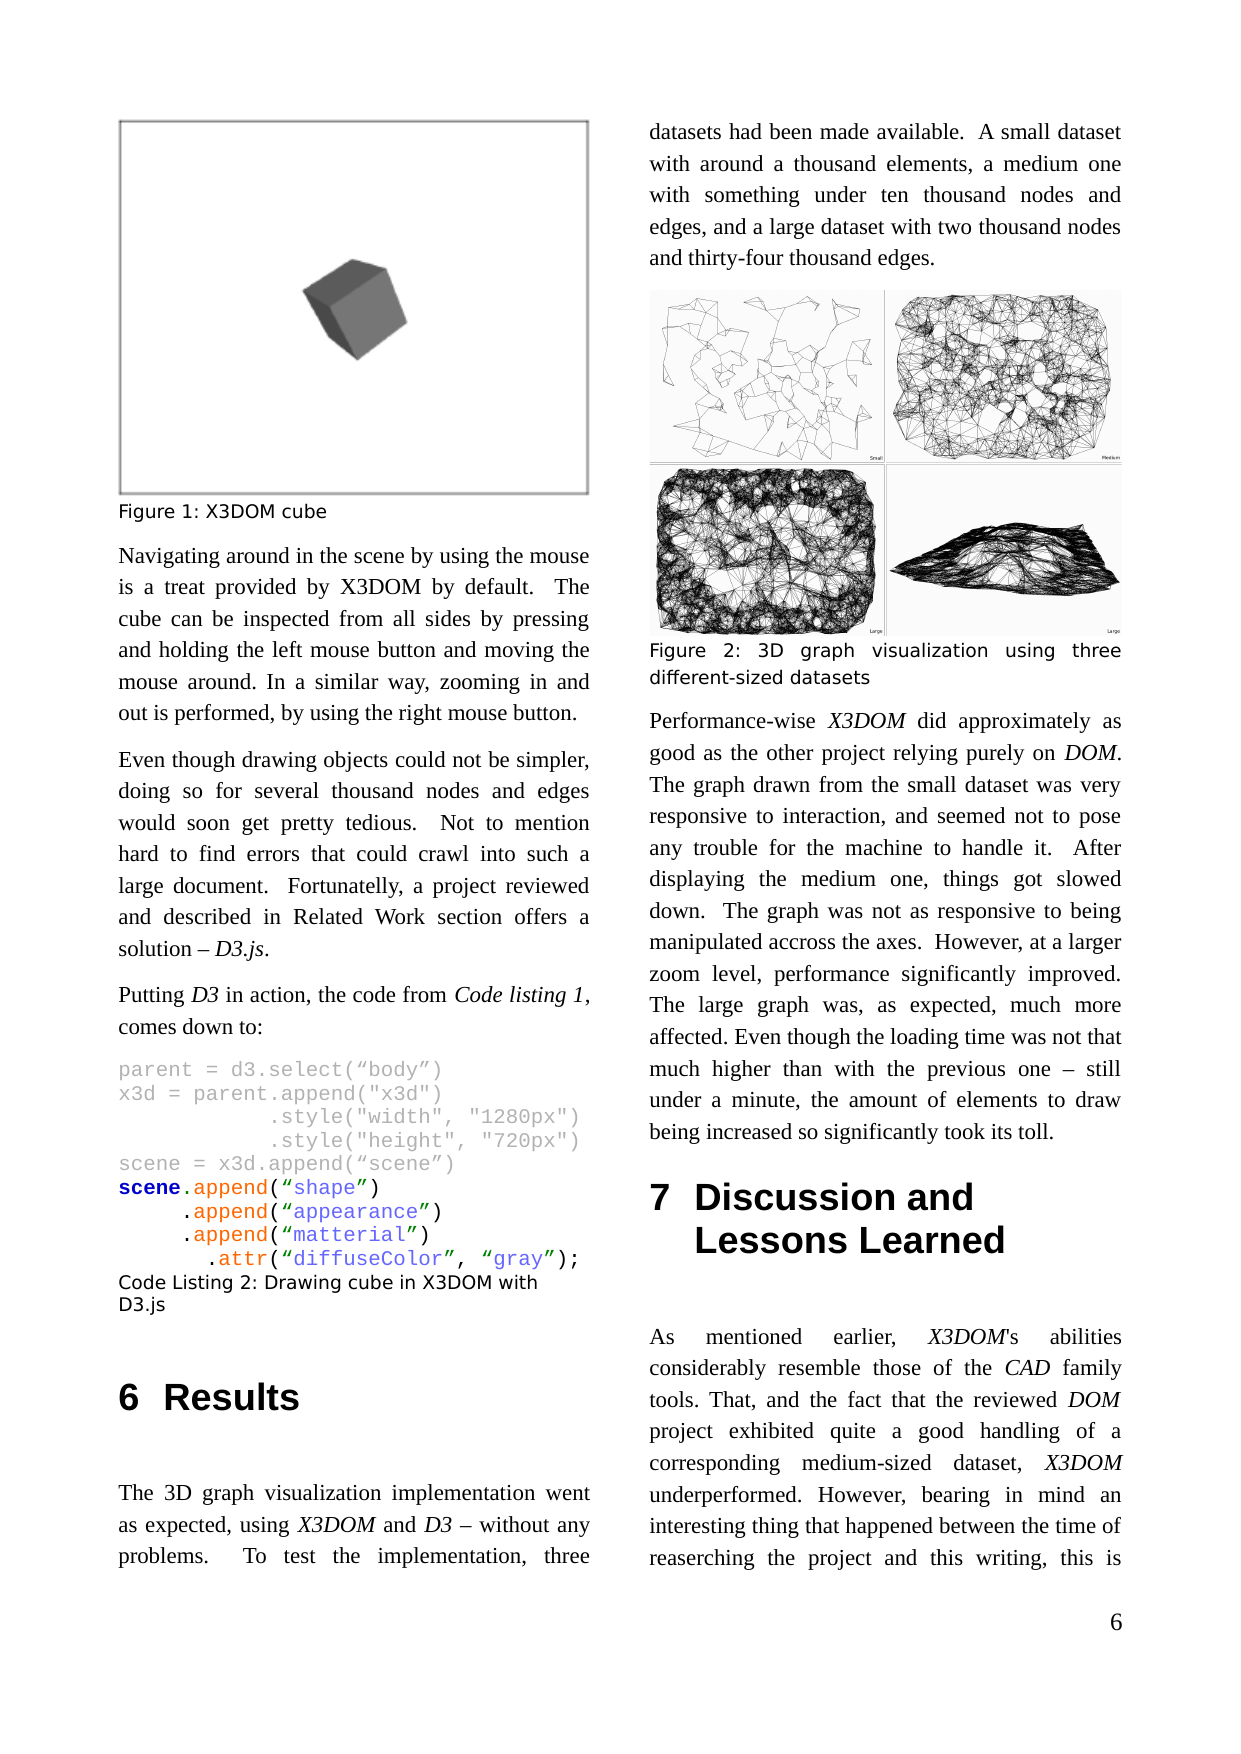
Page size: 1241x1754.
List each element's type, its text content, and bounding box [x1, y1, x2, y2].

text Navigating around in the scene by using the mouse is a treat provided by X3DOM by default. The cube can be inspected from all sides by pressing and holding the left mouse button and moving the mouse around. In a similar way, zooming in and out is performed, by using the right mouse button. [118, 542, 590, 726]
text x3d = parent.append("x3d") [118, 1082, 590, 1106]
text datasets had been made available. A small dataset with around a thousand elements, a medium one with something under ten thousand nodes and edges, and a large dataset with two thousand nodes and thirty-four thousand edges. [649, 118, 1122, 271]
text .style("width", "1280px") [118, 1106, 590, 1130]
text Figure 1: X3DOM cube [118, 497, 590, 523]
subtitle 7 Discussion and Lessons Learned [649, 1174, 1122, 1262]
text .style("height", "720px") [118, 1130, 590, 1153]
text Even though drawing objects could not be simpler, doing so for several thousand nodes and edges would soon get pretty tedious. Not to mention hard to find errors that could crawl into such a large document. Fortunatelly, a project reviewed and described in Related Work section offers a solution – D3.js. [118, 746, 590, 961]
text scene.append(“shape”) [118, 1177, 590, 1201]
text Figure 2: 3D graph visualization using three different-sized datasets [649, 636, 1122, 688]
text As mentioned earlier, X3DOM's abilities considerably resemble those of the CAD family tools. That, and the fact that the reviewed DOM project exhibited quite a good handling of a corresponding medium-sized dataset, X3DOM underperformed. However, bearing in mind an interesting thing that happened between the time of reaserching the project and this writing, this is [649, 1323, 1122, 1570]
picture [649, 290, 1122, 636]
text .append(“matterial”) [118, 1224, 590, 1248]
text parent = d3.select(“body”) [118, 1059, 590, 1082]
text The 3D graph visualization implementation went as expected, using X3DOM and D3 – without any problems. To test the implementation, three [118, 1479, 590, 1569]
picture [117, 118, 591, 497]
text Code Listing 2: Drawing cube in X3DOM with D3.js [118, 1272, 590, 1315]
text scene = x3d.append(“scene”) [118, 1153, 590, 1177]
subtitle 6 Results [118, 1374, 590, 1418]
text .append(“appearance”) [118, 1201, 590, 1224]
text Performance-wise X3DOM did approximately as good as the other project relying purely on DOM. The graph drawn from the small dataset was very responsive to interaction, and seemed not to pose any trouble for the machine to handle it. After displaying the medium one, things got slowed down. The graph was not as responsive to being manipulated accross the axes. However, at a larger zoom level, performance significantly improved. The large graph was, as expected, much more affected. Even though the loading time was not that much higher than with the previous one – still under a minute, the amount of elements to draw being increased so significantly took its toll. [649, 707, 1122, 1144]
text .attr(“diffuseColor”, “gray”); [118, 1248, 590, 1272]
text Putting D3 in action, the code from Code listing 1, comes down to: [118, 981, 590, 1039]
